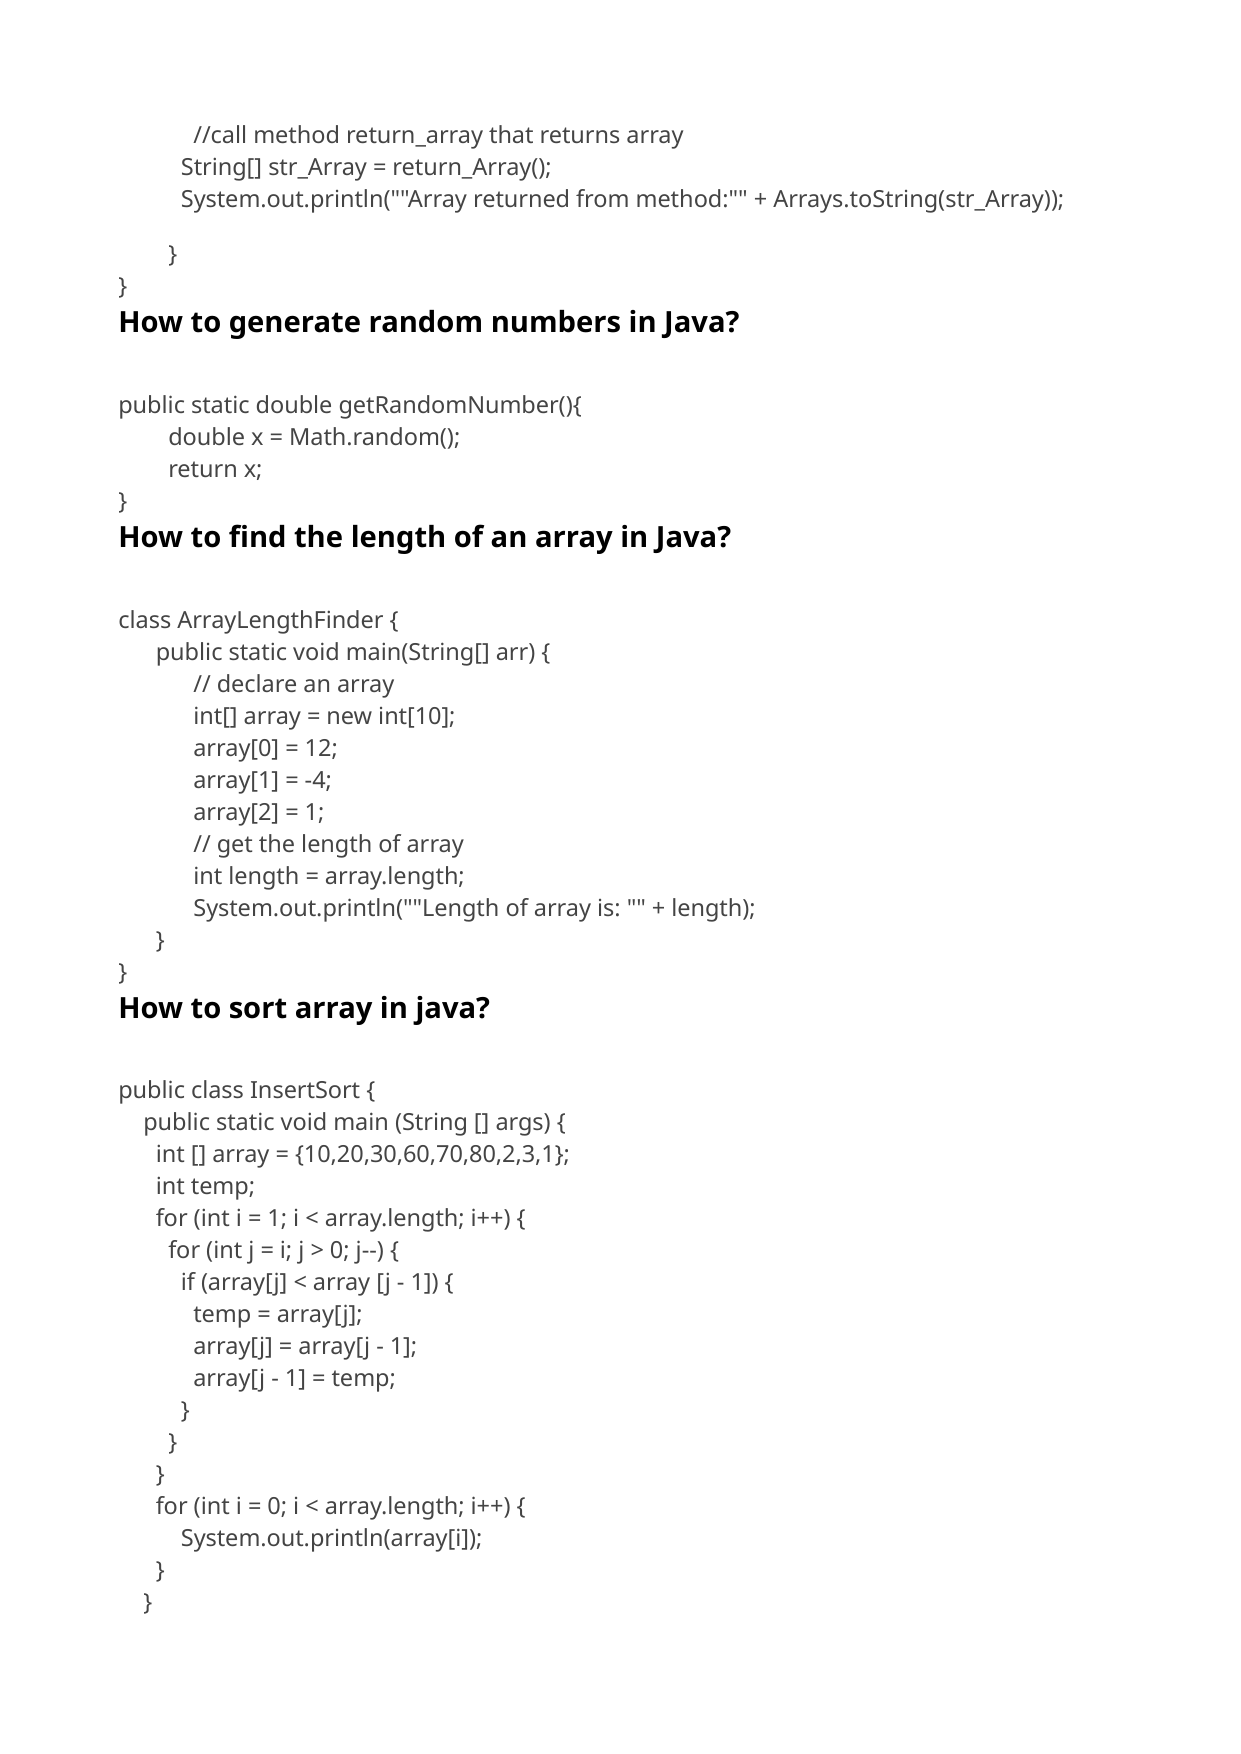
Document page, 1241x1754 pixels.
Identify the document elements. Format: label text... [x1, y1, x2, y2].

text } [118, 1425, 1122, 1457]
text class ArrayLengthFinder { [118, 603, 1122, 635]
text } [118, 923, 1122, 955]
text } [118, 1457, 1122, 1489]
text public class InsertSort { [118, 1074, 1122, 1106]
text } [118, 1393, 1122, 1425]
text } [118, 484, 1122, 516]
text } [118, 955, 1122, 987]
subtitle How to sort array in java? [118, 987, 1122, 1027]
text for (int j = i; j > 0; j--) { [118, 1233, 1122, 1266]
subtitle How to generate random numbers in Java? [118, 302, 1122, 341]
text array[j] = array[j - 1]; [118, 1329, 1122, 1361]
text public static double getRandomNumber(){ [118, 388, 1122, 420]
text System.out.println(""Length of array is: "" + length); [118, 891, 1122, 923]
text if (array[j] < array [j - 1]) { [118, 1266, 1122, 1297]
text } [118, 270, 1122, 302]
text String[] str_Array = return_Array(); [118, 150, 1122, 182]
text } [118, 1585, 1122, 1617]
text double x = Math.random(); [118, 420, 1122, 452]
text } [118, 238, 1122, 270]
text array[j - 1] = temp; [118, 1361, 1122, 1393]
text for (int i = 1; i < array.length; i++) { [118, 1202, 1122, 1233]
text System.out.println(""Array returned from method:"" + Arrays.toString(str_Array)); [118, 182, 1122, 214]
text // get the length of array [118, 827, 1122, 859]
text array[1] = -4; [118, 763, 1122, 795]
text System.out.println(array[i]); [118, 1521, 1122, 1553]
text } [118, 1553, 1122, 1585]
text // declare an array [118, 667, 1122, 699]
text int [] array = {10,20,30,60,70,80,2,3,1}; [118, 1138, 1122, 1169]
text int temp; [118, 1169, 1122, 1202]
text //call method return_array that returns array [118, 118, 1122, 150]
text array[2] = 1; [118, 795, 1122, 827]
text return x; [118, 452, 1122, 484]
text public static void main (String [] args) { [118, 1106, 1122, 1138]
text public static void main(String[] arr) { [118, 635, 1122, 667]
subtitle How to find the length of an array in Java? [118, 516, 1122, 556]
text int length = array.length; [118, 859, 1122, 891]
text temp = array[j]; [118, 1297, 1122, 1329]
text int[] array = new int[10]; [118, 699, 1122, 731]
text for (int i = 0; i < array.length; i++) { [118, 1489, 1122, 1521]
text array[0] = 12; [118, 731, 1122, 763]
